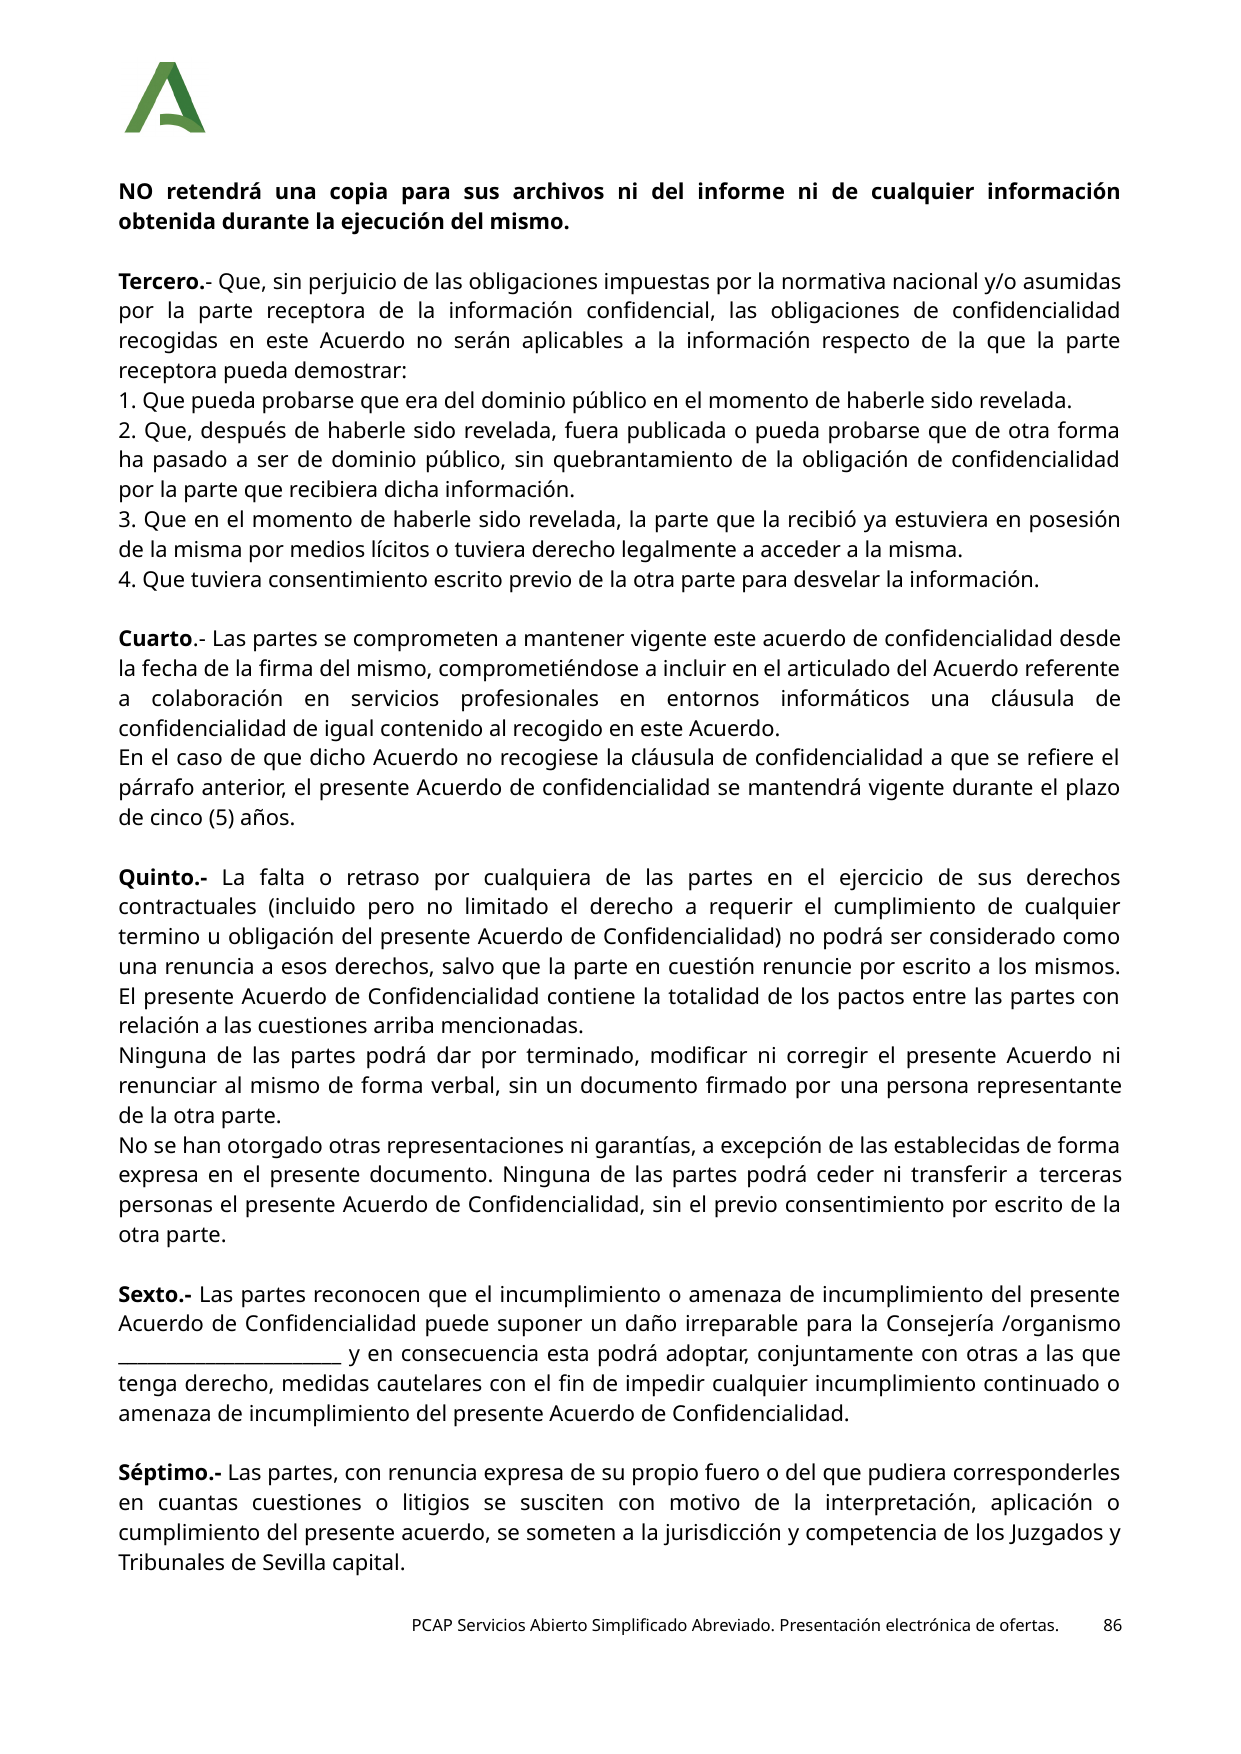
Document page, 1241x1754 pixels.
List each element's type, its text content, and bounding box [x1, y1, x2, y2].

text 3. Que en el momento de haberle sido revelada, la parte que la recibió ya estuviera en posesión de la misma por medios lícitos o tuviera derecho legalmente a acceder a la misma. [118, 504, 1122, 564]
text 1. Que pueda probarse que era del dominio público en el momento de haberle sido revelada. [118, 385, 1122, 415]
text Tercero.- Que, sin perjuicio de las obligaciones impuestas por la normativa nacional y/o asumidas por la parte receptora de la información confidencial, las obligaciones de confidencialidad recogidas en este Acuerdo no serán aplicables a la información respecto de la que la parte receptora pueda demostrar: [118, 266, 1122, 385]
text En el caso de que dicho Acuerdo no recogiese la cláusula de confidencialidad a que se refiere el párrafo anterior, el presente Acuerdo de confidencialidad se mantendrá vigente durante el plazo de cinco (5) años. [118, 742, 1122, 832]
text Ninguna de las partes podrá dar por terminado, modificar ni corregir el presente Acuerdo ni renunciar al mismo de forma verbal, sin un documento firmado por una persona representante de la otra parte. [118, 1040, 1122, 1130]
text NO retendrá una copia para sus archivos ni del informe ni de cualquier información obtenida durante la ejecución del mismo. [118, 176, 1122, 236]
text 4. Que tuviera consentimiento escrito previo de la otra parte para desvelar la información. [118, 564, 1122, 593]
text 2. Que, después de haberle sido revelada, fuera publicada o pueda probarse que de otra forma ha pasado a ser de dominio público, sin quebrantamiento de la obligación de confidencialidad por la parte que recibiera dicha información. [118, 415, 1122, 504]
text Cuarto.- Las partes se comprometen a mantener vigente este acuerdo de confidencialidad desde la fecha de la firma del mismo, comprometiéndose a incluir en el articulado del Acuerdo referente a colaboración en servicios profesionales en entornos informáticos una cláusula de confidencialidad de igual contenido al recogido en este Acuerdo. [118, 623, 1122, 742]
picture [120, 57, 210, 137]
text No se han otorgado otras representaciones ni garantías, a excepción de las establecidas de forma expresa en el presente documento. Ninguna de las partes podrá ceder ni transferir a terceras personas el presente Acuerdo de Confidencialidad, sin el previo consentimiento por escrito de la otra parte. [118, 1130, 1122, 1249]
text Sexto.- Las partes reconocen que el incumplimiento o amenaza de incumplimiento del presente Acuerdo de Confidencialidad puede suponer un daño irreparable para la Consejería /organismo _______________________ y en consecuencia esta podrá adoptar, conjuntamente con otras a las que tenga derecho, medidas cautelares con el fin de impedir cualquier incumplimiento continuado o amenaza de incumplimiento del presente Acuerdo de Confidencialidad. [118, 1279, 1122, 1428]
text Séptimo.- Las partes, con renuncia expresa de su propio fuero o del que pudiera corresponderles en cuantas cuestiones o litigios se susciten con motivo de la interpretación, aplicación o cumplimiento del presente acuerdo, se someten a la jurisdicción y competencia de los Juzgados y Tribunales de Sevilla capital. [118, 1457, 1122, 1577]
text Quinto.- La falta o retraso por cualquiera de las partes en el ejercicio de sus derechos contractuales (incluido pero no limitado el derecho a requerir el cumplimiento de cualquier termino u obligación del presente Acuerdo de Confidencialidad) no podrá ser considerado como una renuncia a esos derechos, salvo que la parte en cuestión renuncie por escrito a los mismos. El presente Acuerdo de Confidencialidad contiene la totalidad de los pactos entre las partes con relación a las cuestiones arriba mencionadas. [118, 862, 1122, 1040]
